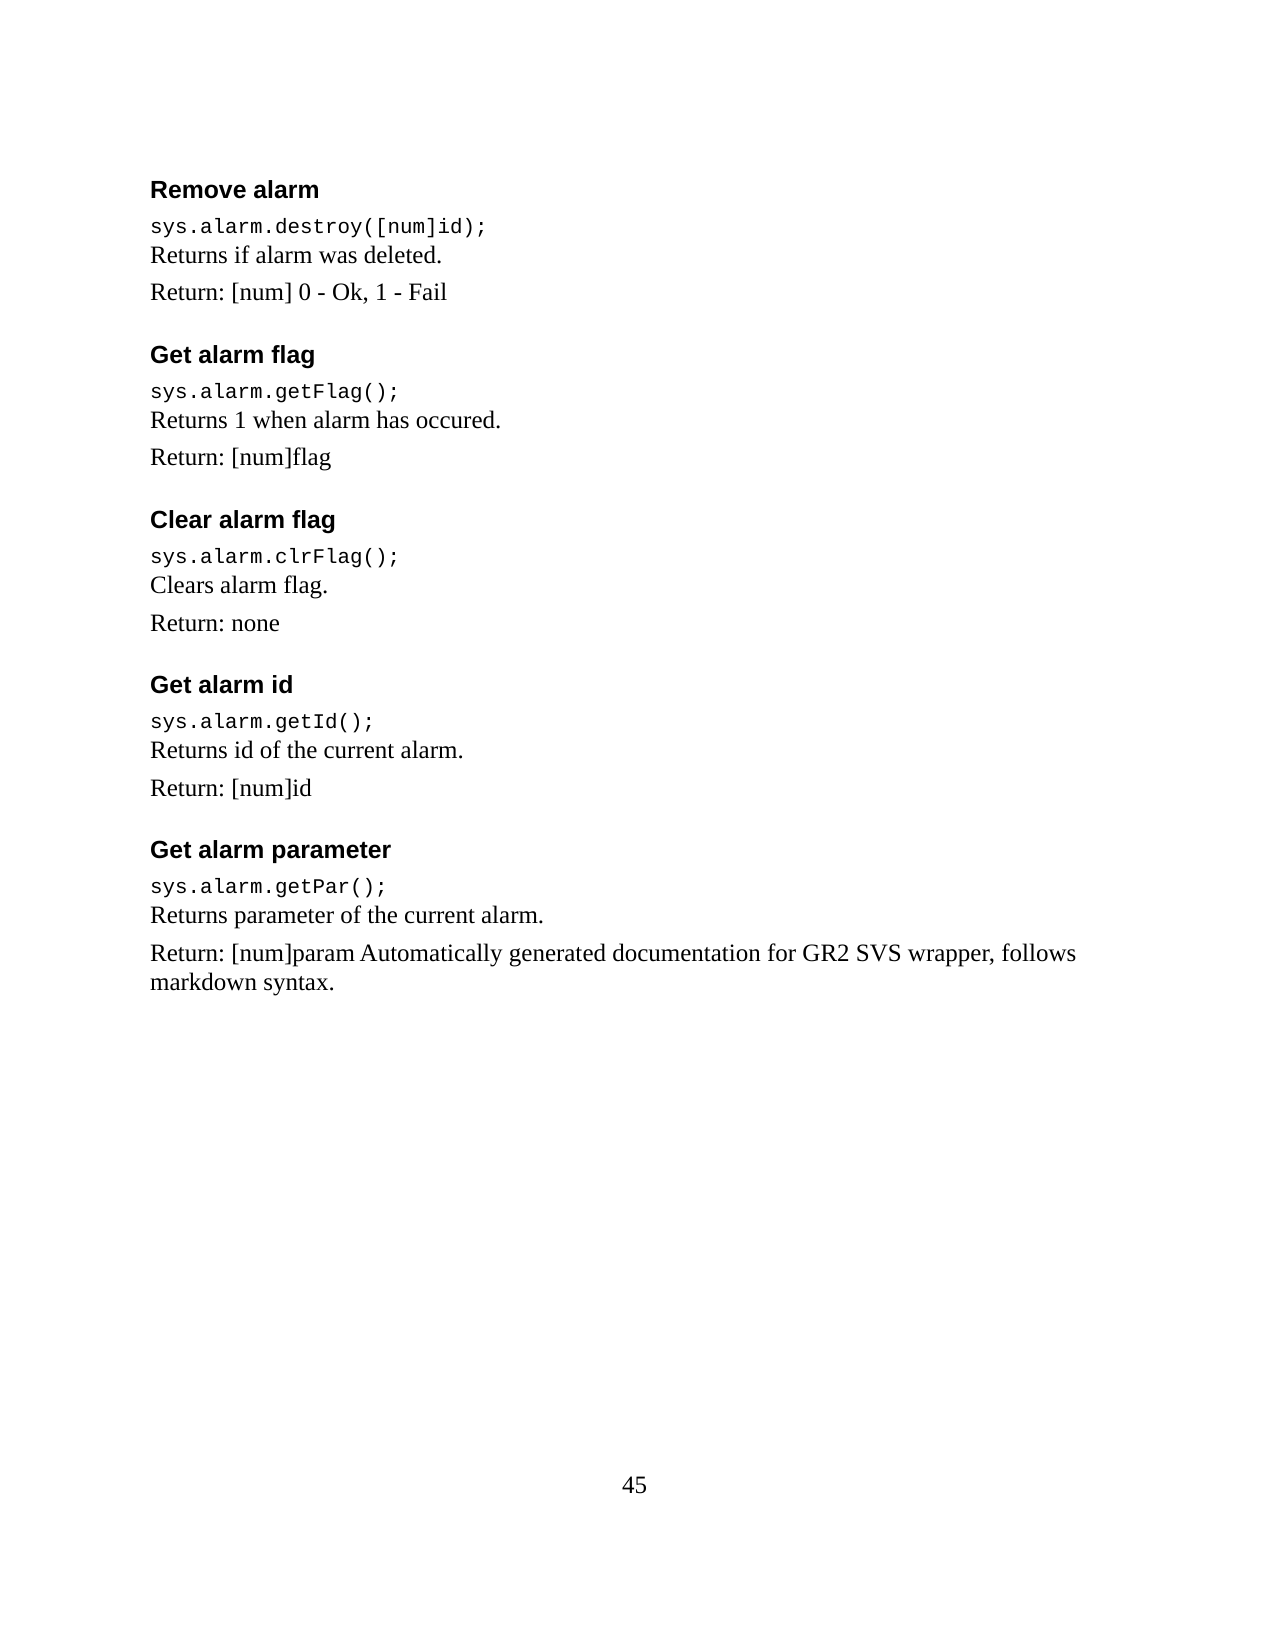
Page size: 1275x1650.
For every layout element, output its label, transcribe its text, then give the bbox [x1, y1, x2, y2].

text Return: none [150, 608, 1125, 636]
text sys.alarm.getId(); [150, 711, 1125, 735]
text Return: [num]flag [150, 442, 1125, 471]
text sys.alarm.getPar(); [150, 876, 1125, 900]
text sys.alarm.getFlag(); [150, 381, 1125, 405]
text sys.alarm.clrFlag(); [150, 546, 1125, 570]
text Clears alarm flag. [150, 570, 1125, 599]
text Return: [num]param Automatically generated documentation for GR2 SVS wrapper, follows markdown syntax. [150, 938, 1125, 995]
text Returns if alarm was deleted. [150, 240, 1125, 268]
subtitle Clear alarm flag [150, 505, 1125, 534]
subtitle Get alarm flag [150, 340, 1125, 369]
text Returns 1 when alarm has occured. [150, 405, 1125, 433]
subtitle Get alarm parameter [150, 835, 1125, 864]
text Returns parameter of the current alarm. [150, 900, 1125, 929]
text Return: [num]id [150, 773, 1125, 801]
text Return: [num] 0 - Ok, 1 - Fail [150, 277, 1125, 306]
subtitle Remove alarm [150, 175, 1125, 203]
text sys.alarm.destroy([num]id); [150, 216, 1125, 240]
subtitle Get alarm id [150, 670, 1125, 699]
text Returns id of the current alarm. [150, 735, 1125, 764]
